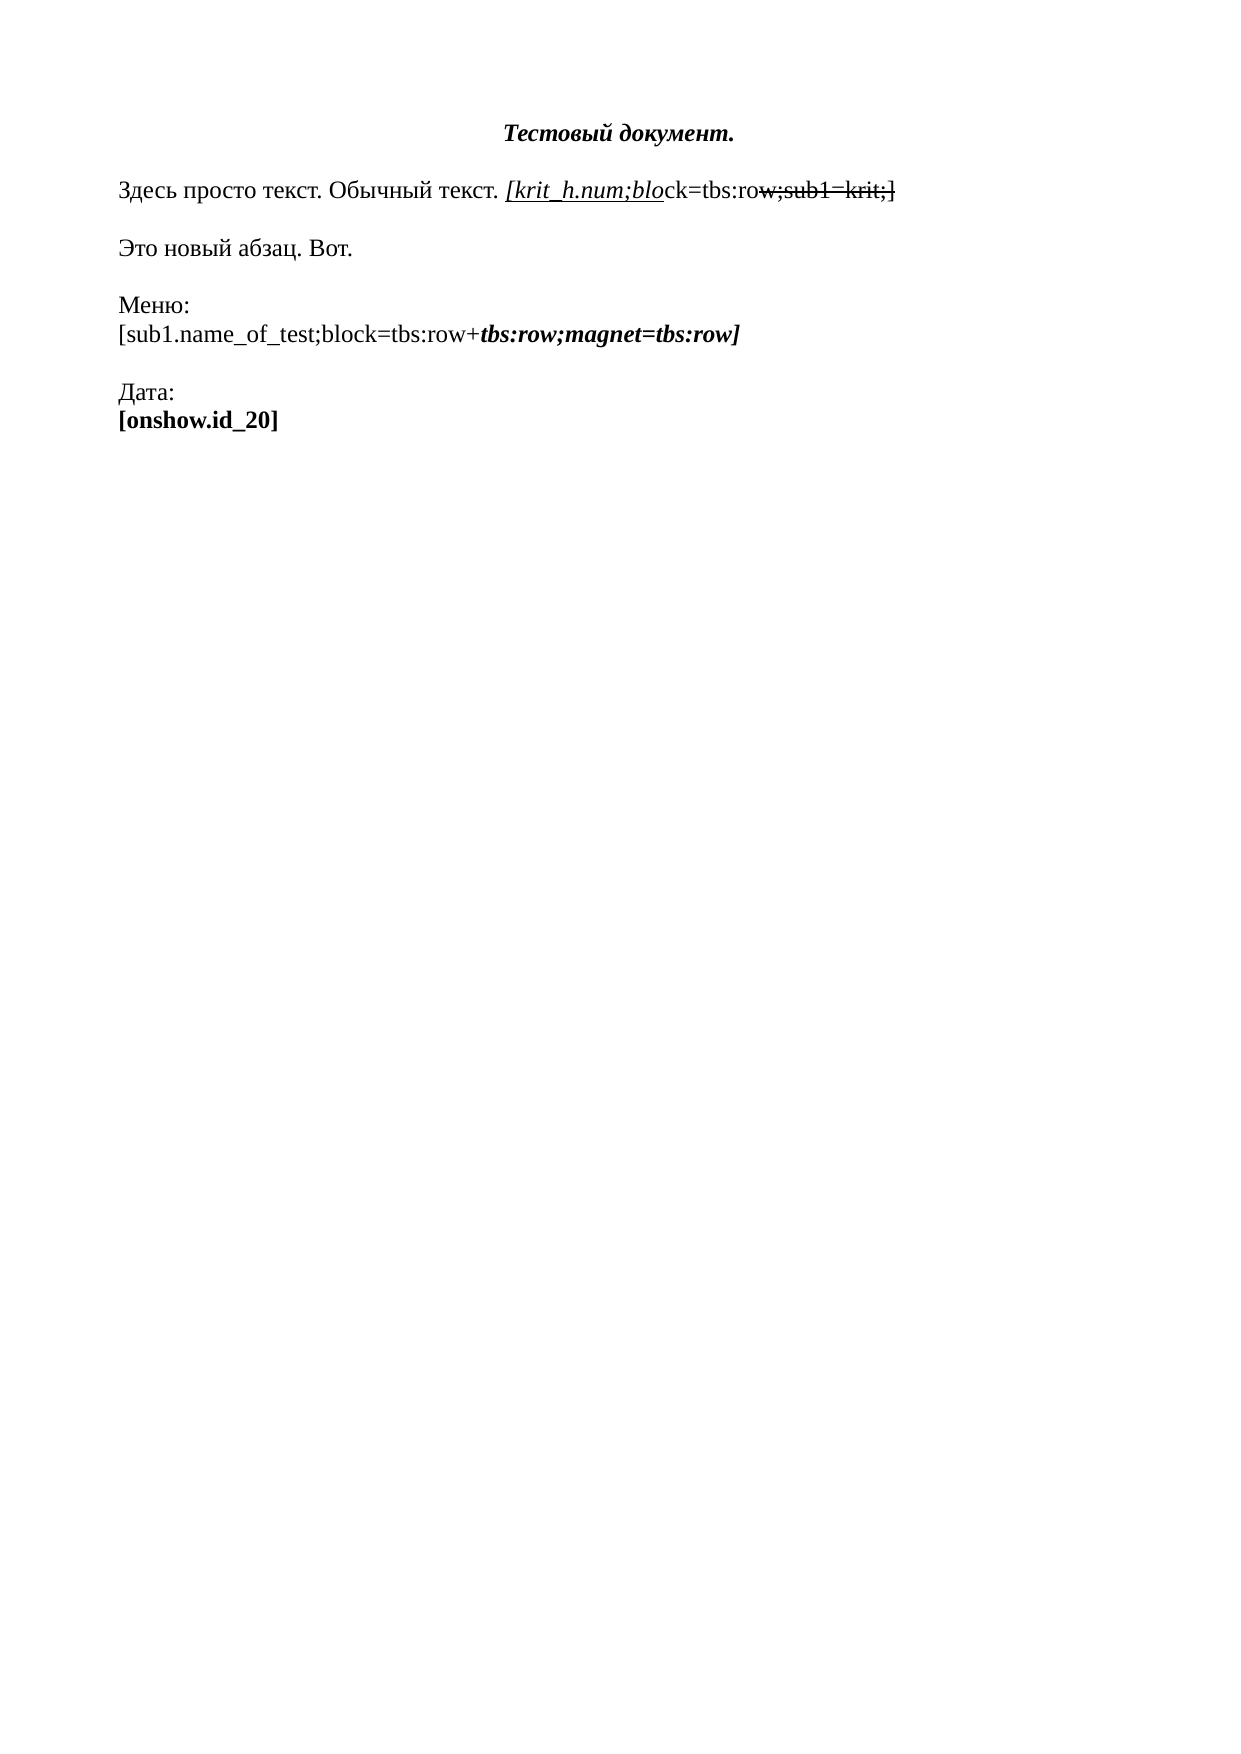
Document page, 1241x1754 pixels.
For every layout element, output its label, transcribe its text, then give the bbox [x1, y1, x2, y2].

text [sub1.name_of_test;block=tbs:row+tbs:row;magnet=tbs:row] [118, 319, 1122, 348]
text Меню: [118, 291, 1122, 319]
text Тестовый документ. [118, 118, 1122, 147]
text Это новый абзац. Вот. [118, 233, 1122, 262]
text [onshow.id_20] [118, 406, 1122, 434]
text Здесь просто текст. Обычный текст. [krit_h.num;block=tbs:row;sub1=krit;] [118, 176, 1122, 204]
text Дата: [118, 377, 1122, 406]
